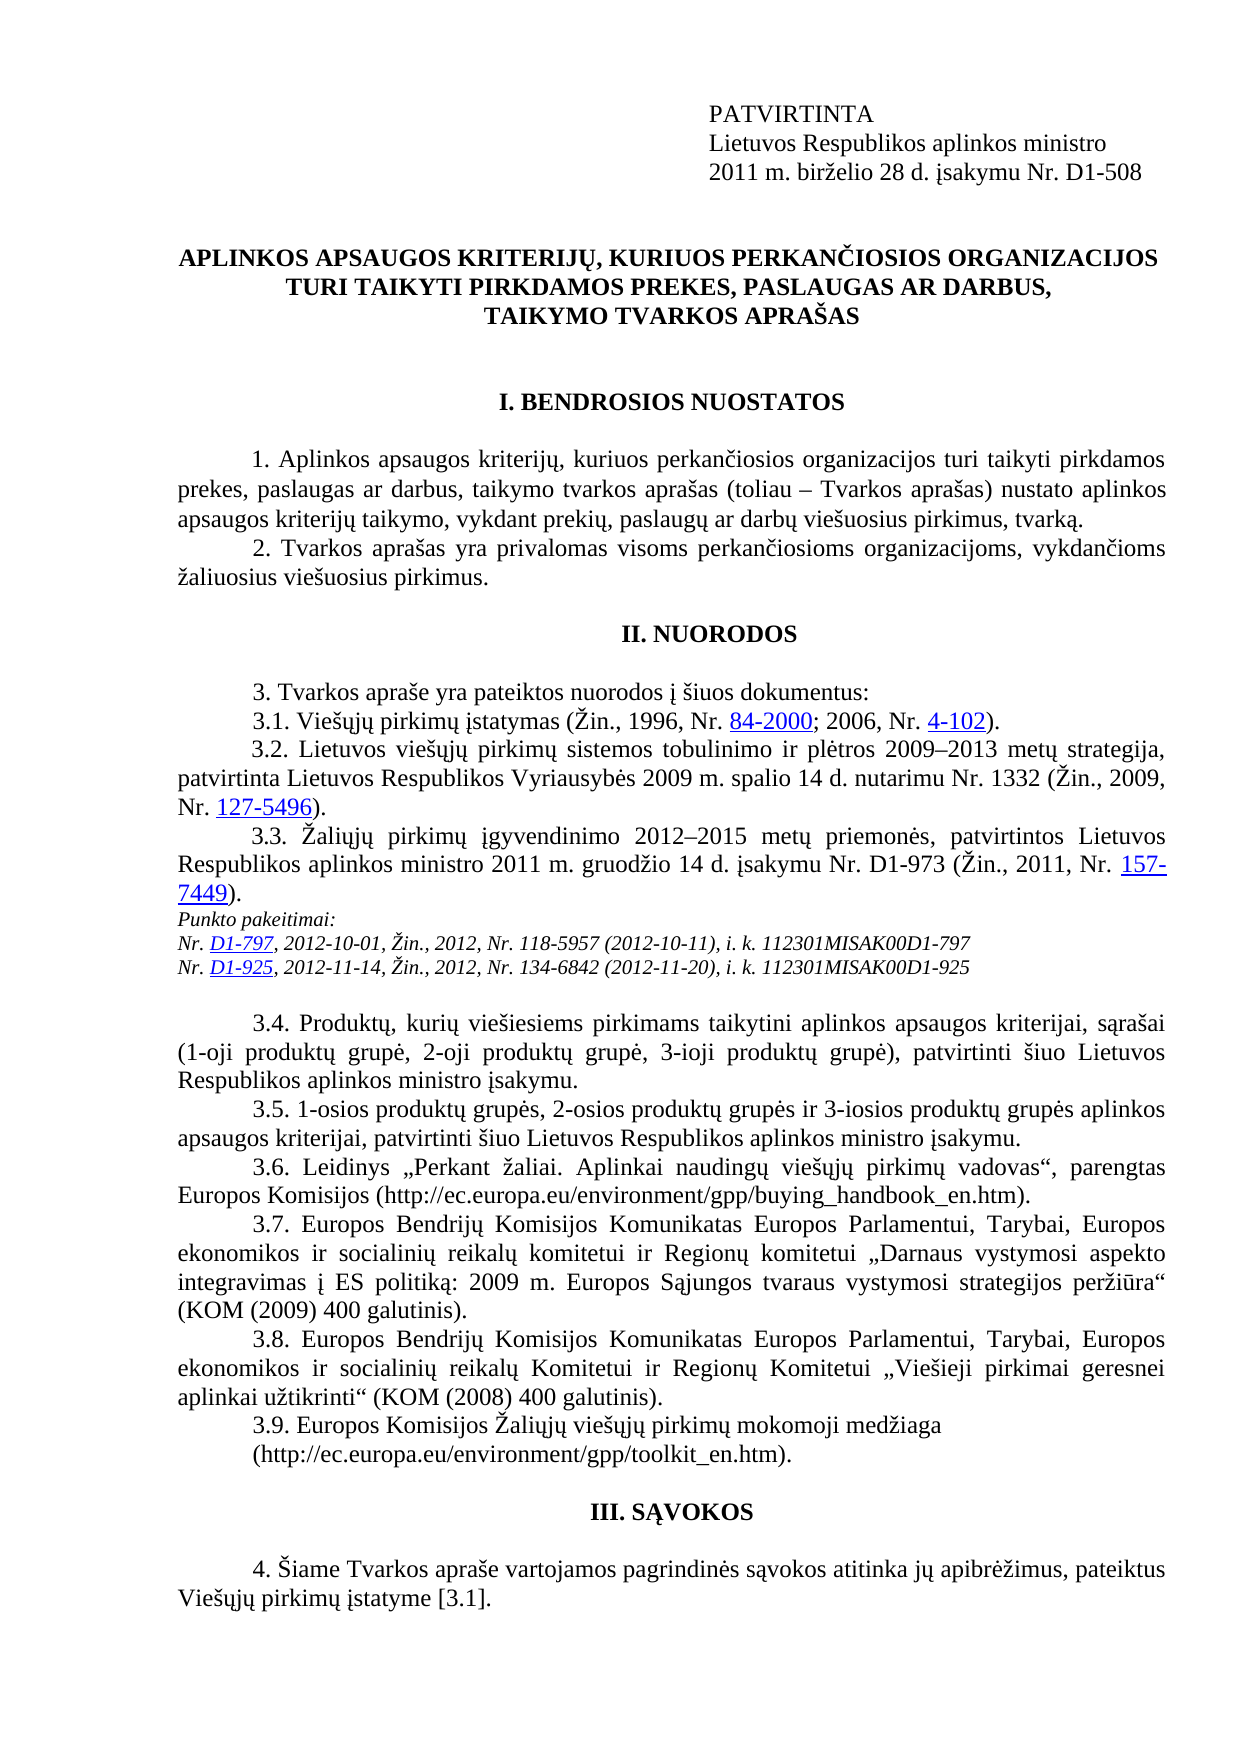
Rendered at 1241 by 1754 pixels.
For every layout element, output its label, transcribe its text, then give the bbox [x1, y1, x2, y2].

text PATVIRTINTA [709, 99, 1166, 128]
text 2011 m. birželio 28 d. įsakymu Nr. D1-508 [709, 157, 1166, 186]
text I. BENDROSIOS NUOSTATOS [177, 387, 1166, 416]
text 3. Tvarkos apraše yra pateiktos nuorodos į šiuos dokumentus: [177, 677, 1166, 706]
text 3.1. Viešųjų pirkimų įstatymas (Žin., 1996, Nr. 84-2000; 2006, Nr. 4-102). [177, 706, 1166, 734]
text 3.9. Europos Komisijos Žaliųjų viešųjų pirkimų mokomoji medžiaga (http://ec.europa.eu/environment/gpp/toolkit_en.htm). [252, 1411, 1166, 1468]
text 3.8. Europos Bendrijų Komisijos Komunikatas Europos Parlamentui, Tarybai, Europos ekonomikos ir socialinių reikalų Komitetui ir Regionų Komitetui „Viešieji pirkimai geresnei aplinkai užtikrinti“ (KOM (2008) 400 galutinis). [177, 1324, 1166, 1411]
text 3.3. Žaliųjų pirkimų įgyvendinimo 2012–2015 metų priemonės, patvirtintos Lietuvos Respublikos aplinkos ministro 2011 m. gruodžio 14 d. įsakymu Nr. D1-973 (Žin., 2011, Nr. 157-7449). [177, 821, 1166, 907]
text III. SĄVOKOS [177, 1497, 1166, 1526]
text Nr. D1-797, 2012-10-01, Žin., 2012, Nr. 118-5957 (2012-10-11), i. k. 112301MISAK00D1-797 [177, 931, 1166, 955]
text TURI TAIKYTI PIRKDAMOS PREKES, PASLAUGAS AR DARBUS, [177, 272, 1166, 301]
text 3.7. Europos Bendrijų Komisijos Komunikatas Europos Parlamentui, Tarybai, Europos ekonomikos ir socialinių reikalų komitetui ir Regionų komitetui „Darnaus vystymosi aspekto integravimas į ES politiką: 2009 m. Europos Sąjungos tvaraus vystymosi strategijos peržiūra“ (KOM (2009) 400 galutinis). [177, 1209, 1166, 1324]
text Punkto pakeitimai: [177, 907, 1166, 931]
text Nr. D1-925, 2012-11-14, Žin., 2012, Nr. 134-6842 (2012-11-20), i. k. 112301MISAK00D1-925 [177, 955, 1166, 979]
text II. NUORODOS [177, 619, 1166, 648]
text Lietuvos Respublikos aplinkos ministro [709, 128, 1166, 157]
text 3.4. Produktų, kurių viešiesiems pirkimams taikytini aplinkos apsaugos kriterijai, sąrašai (1-oji produktų grupė, 2-oji produktų grupė, 3-ioji produktų grupė), patvirtinti šiuo Lietuvos Respublikos aplinkos ministro įsakymu. [177, 1008, 1166, 1094]
text 3.2. Lietuvos viešųjų pirkimų sistemos tobulinimo ir plėtros 2009–2013 metų strategija, patvirtinta Lietuvos Respublikos Vyriausybės 2009 m. spalio 14 d. nutarimu Nr. 1332 (Žin., 2009, Nr. 127-5496). [177, 734, 1166, 821]
text 3.6. Leidinys „Perkant žaliai. Aplinkai naudingų viešųjų pirkimų vadovas“, parengtas Europos Komisijos (http://ec.europa.eu/environment/gpp/buying_handbook_en.htm). [177, 1152, 1166, 1209]
text 3.5. 1-osios produktų grupės, 2-osios produktų grupės ir 3-iosios produktų grupės aplinkos apsaugos kriterijai, patvirtinti šiuo Lietuvos Respublikos aplinkos ministro įsakymu. [177, 1094, 1166, 1152]
text 4. Šiame Tvarkos apraše vartojamos pagrindinės sąvokos atitinka jų apibrėžimus, pateiktus Viešųjų pirkimų įstatyme [3.1]. [177, 1554, 1166, 1612]
text TAIKYMO TVARKOS APRAŠAS [177, 301, 1166, 329]
text 1. Aplinkos apsaugos kriterijų, kuriuos perkančiosios organizacijos turi taikyti pirkdamos prekes, paslaugas ar darbus, taikymo tvarkos aprašas (toliau – Tvarkos aprašas) nustato aplinkos apsaugos kriterijų taikymo, vykdant prekių, paslaugų ar darbų viešuosius pirkimus, tvarką. [177, 444, 1166, 533]
text 2. Tvarkos aprašas yra privalomas visoms perkančiosioms organizacijoms, vykdančioms žaliuosius viešuosius pirkimus. [177, 533, 1166, 591]
text APLINKOS APSAUGOS KRITERIJŲ, KURIUOS PERKANČIOSIOS ORGANIZACIJOS [177, 243, 1166, 272]
